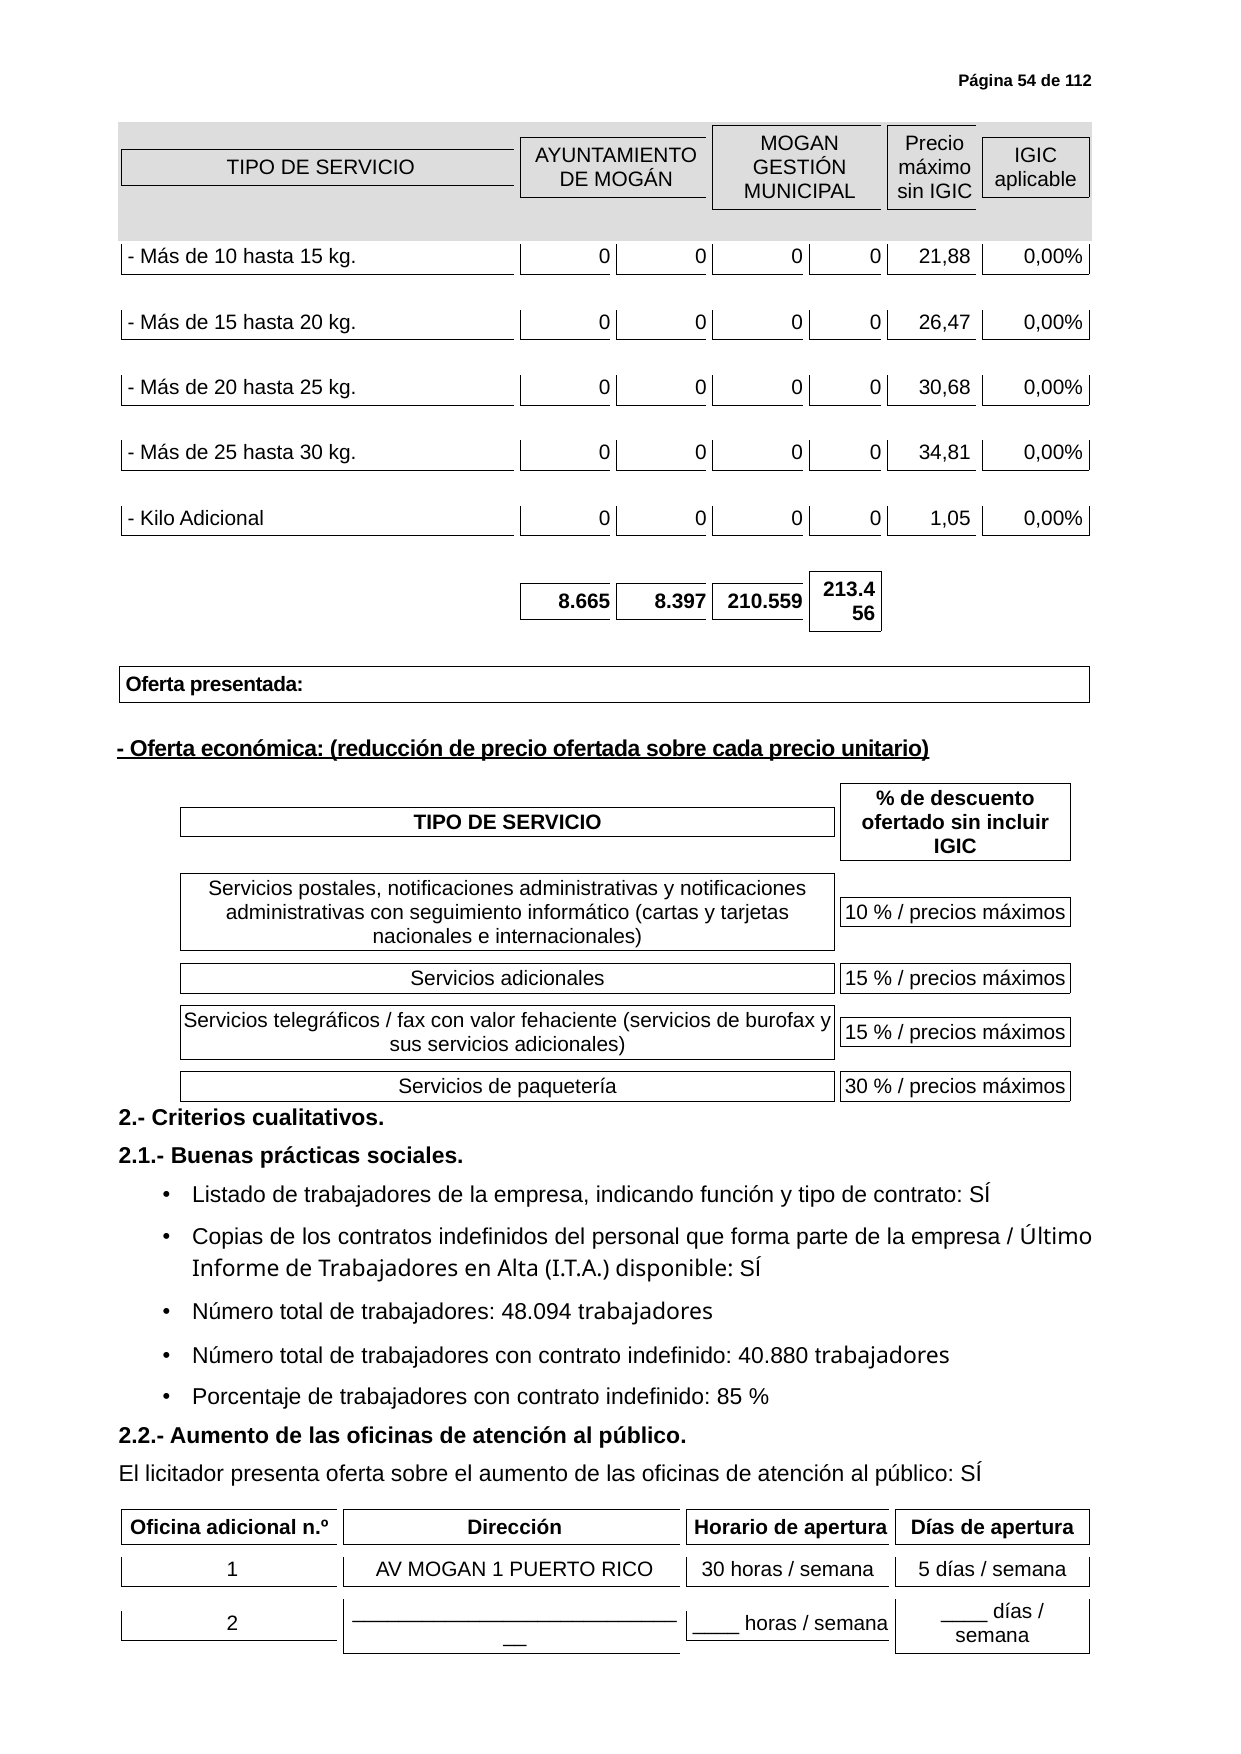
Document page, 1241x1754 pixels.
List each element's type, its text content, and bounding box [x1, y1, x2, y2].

list Listado de trabajadores de la empresa, indicando función y tipo de contrato: SÍ [162, 1181, 1092, 1208]
table_cell 0 [806, 503, 884, 568]
table_header TIPO DE SERVICIO [177, 774, 837, 863]
table_cell 30,68 [884, 372, 979, 437]
table_cell 0 [806, 437, 884, 503]
table_cell 0 [806, 372, 884, 437]
table_cell 8.665 [517, 568, 613, 663]
table_cell 0 [517, 241, 613, 307]
table_cell Servicios adicionales [177, 954, 837, 996]
table_cell 10 % / precios máximos [838, 864, 1073, 953]
table_cell 5 días / semana [892, 1548, 1092, 1589]
table_cell 0 [613, 437, 709, 503]
table_cell 30 horas / semana [683, 1548, 892, 1589]
table_cell 0 [709, 307, 806, 372]
table_header Días de apertura [892, 1499, 1092, 1547]
table_header Horario de apertura [683, 1499, 892, 1547]
table_cell [118, 568, 517, 663]
table_cell 0 [709, 372, 806, 437]
table_cell 0,00% [979, 503, 1092, 568]
table_cell Servicios postales, notificaciones administrativas y notificaciones administrativas con seguimiento informático (cartas y tarjetas nacionales e internacionales) [177, 864, 837, 953]
table_header TIPO DE SERVICIO [118, 122, 517, 241]
table_cell 34,81 [884, 437, 979, 503]
table_cell 8.397 [613, 568, 709, 663]
table_cell - Kilo Adicional [118, 503, 517, 568]
table_cell 0 [613, 372, 709, 437]
table_cell 0,00% [979, 241, 1092, 307]
table_cell [979, 568, 1092, 663]
table_cell ______________________________ [340, 1590, 683, 1656]
table_cell - Más de 20 hasta 25 kg. [118, 372, 517, 437]
table_cell [884, 568, 979, 663]
table_cell ____ días / semana [892, 1590, 1092, 1656]
list Copias de los contratos indefinidos del personal que forma parte de la empresa / Último Informe de Trabajadores en Alta (I.T.A.) disponible: SÍ [162, 1220, 1092, 1283]
table_cell Servicios telegráficos / fax con valor fehaciente (servicios de burofax y sus servicios adicionales) [177, 996, 837, 1062]
table_cell 0 [709, 437, 806, 503]
table_header Oficina adicional n.º [118, 1499, 340, 1547]
list Número total de trabajadores con contrato indefinido: 40.880 trabajadores [162, 1339, 1092, 1370]
table_cell - Más de 10 hasta 15 kg. [118, 241, 517, 307]
table_cell 15 % / precios máximos [838, 954, 1073, 996]
table_cell 0 [517, 307, 613, 372]
table_cell 0 [806, 307, 884, 372]
table_cell 2 [118, 1590, 340, 1656]
table_cell 0 [709, 503, 806, 568]
text 2.- Criterios cualitativos. [118, 1104, 1092, 1130]
table_cell 1 [118, 1548, 340, 1589]
list Número total de trabajadores: 48.094 trabajadores [162, 1295, 1092, 1326]
table_cell ____ horas / semana [683, 1590, 892, 1656]
table_cell 15 % / precios máximos [838, 996, 1073, 1062]
table_cell 26,47 [884, 307, 979, 372]
table_cell 0 [517, 437, 613, 503]
text - Oferta económica: (reducción de precio ofertada sobre cada precio unitario) [116, 734, 1092, 761]
table_cell 0 [517, 503, 613, 568]
table_cell - Más de 15 hasta 20 kg. [118, 307, 517, 372]
table_cell 0,00% [979, 437, 1092, 503]
table_cell 0 [806, 241, 884, 307]
table_cell 21,88 [884, 241, 979, 307]
table_cell 0,00% [979, 307, 1092, 372]
list Porcentaje de trabajadores con contrato indefinido: 85 % [162, 1383, 1092, 1409]
text El licitador presenta oferta sobre el aumento de las oficinas de atención al público: SÍ [118, 1460, 1092, 1487]
table_cell Servicios de paquetería [177, 1062, 837, 1104]
table_cell 210.559 [709, 568, 806, 663]
table_cell 30 % / precios máximos [838, 1062, 1073, 1104]
text 2.1.- Buenas prácticas sociales. [118, 1142, 1092, 1169]
table_cell 0 [613, 307, 709, 372]
table_header Precio máximo sin IGIC [884, 122, 979, 241]
table_header MOGAN GESTIÓN MUNICIPAL [709, 122, 884, 241]
table_header IGIC aplicable [979, 122, 1092, 241]
table_header Oferta presentada: [118, 663, 1092, 734]
table_header % de descuento ofertado sin incluir IGIC [838, 774, 1073, 863]
table_header Dirección [340, 1499, 683, 1547]
text 2.2.- Aumento de las oficinas de atención al público. [118, 1422, 1092, 1448]
table_cell 0 [613, 503, 709, 568]
table_header AYUNTAMIENTO DE MOGÁN [517, 122, 709, 241]
table_cell 0 [709, 241, 806, 307]
table_cell 1,05 [884, 503, 979, 568]
table_cell AV MOGAN 1 PUERTO RICO [340, 1548, 683, 1589]
table_cell 0 [613, 241, 709, 307]
table_cell 213.456 [806, 568, 884, 663]
table_cell - Más de 25 hasta 30 kg. [118, 437, 517, 503]
table_cell 0 [517, 372, 613, 437]
table_cell 0,00% [979, 372, 1092, 437]
